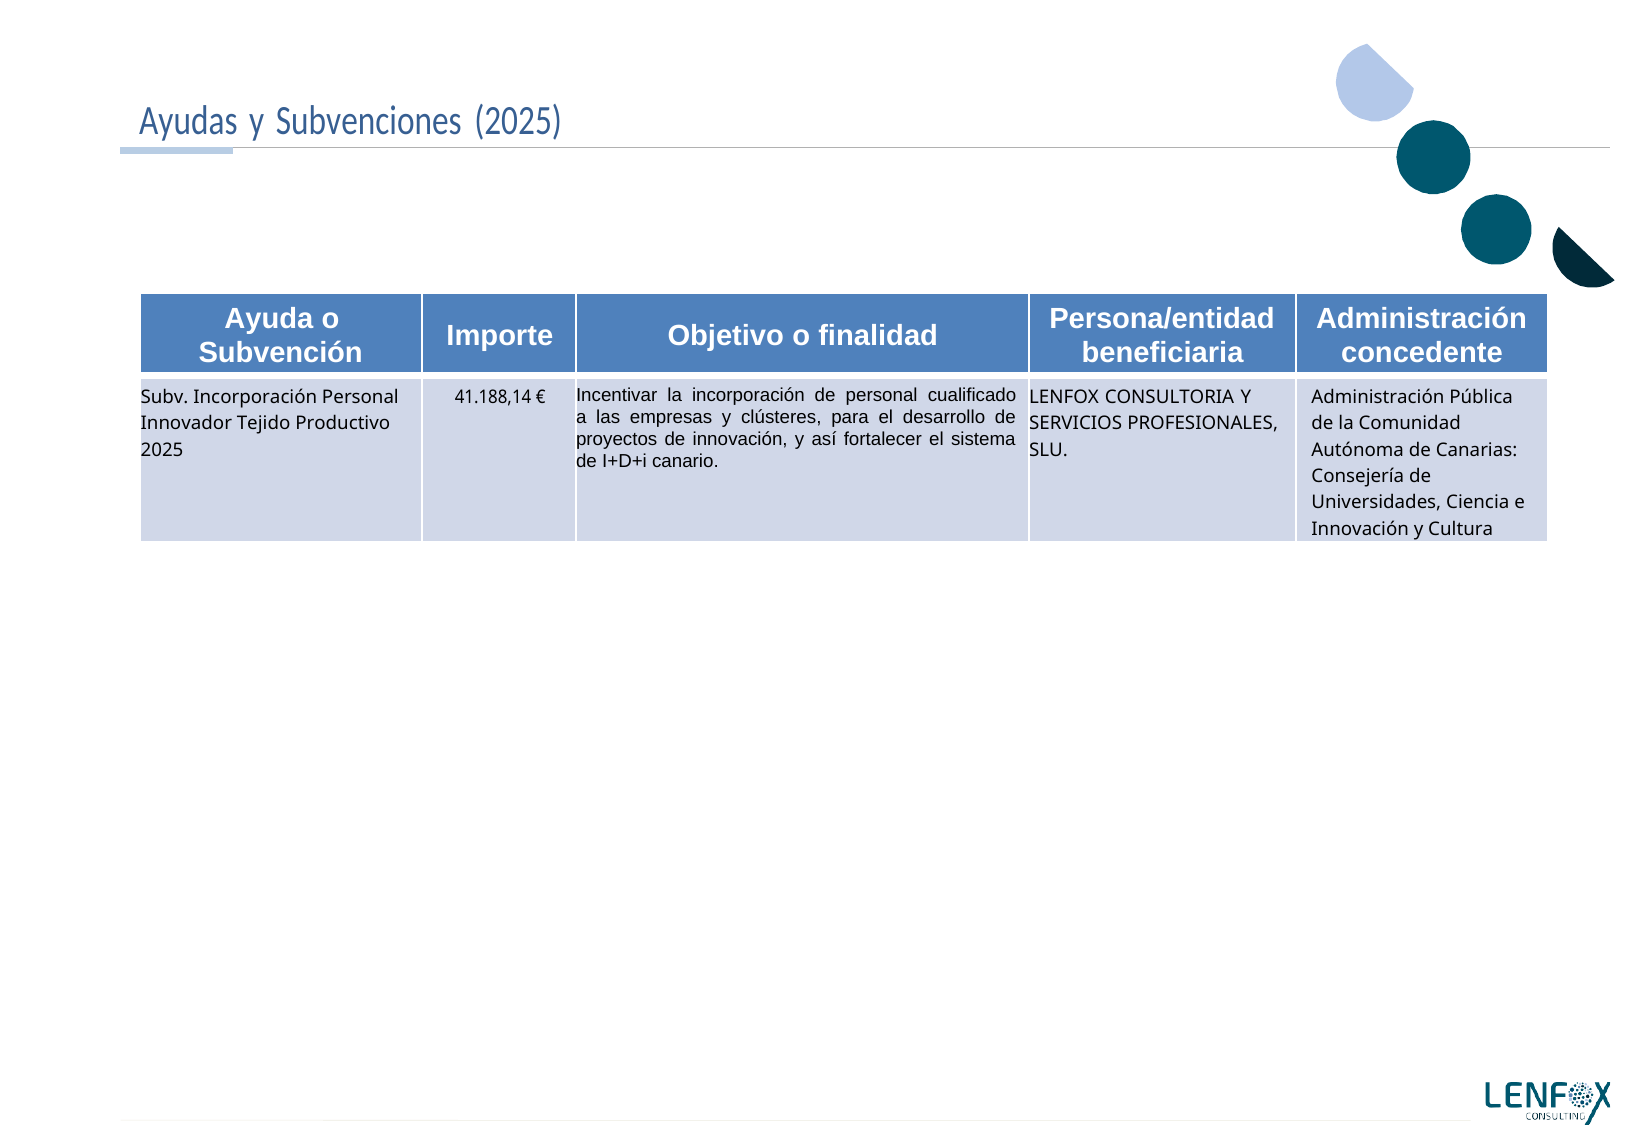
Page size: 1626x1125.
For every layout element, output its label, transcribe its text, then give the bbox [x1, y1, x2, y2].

picture [1485, 1082, 1599, 1125]
table_header Objetivo o finalidad [577, 294, 1028, 372]
table_header Ayuda o Subvención [141, 294, 421, 372]
table_cell Subv. Incorporación Personal Innovador Tejido Productivo 2025 [141, 379, 421, 541]
table_cell LENFOX CONSULTORIA Y SERVICIOS PROFESIONALES, SLU. [1030, 379, 1295, 541]
picture [1606, 1086, 1611, 1104]
table_header Persona/entidad beneficiaria [1030, 294, 1295, 372]
table_cell Administración Pública de la Comunidad Autónoma de Canarias: Consejería de Universidades, Ciencia e Innovación y Cultura [1297, 379, 1547, 541]
table_cell 41.188,14 € [423, 379, 575, 541]
picture [1591, 1102, 1611, 1125]
table_header Administración concedente [1297, 294, 1547, 372]
picture [1534, 1082, 1542, 1100]
table_cell Incentivar la incorporación de personal cualificado a las empresas y clústeres, para el desarrollo de proyectos de innovación, y así fortalecer el sistema de I+D+i canario. [577, 379, 1028, 541]
table_header Importe [423, 294, 575, 372]
